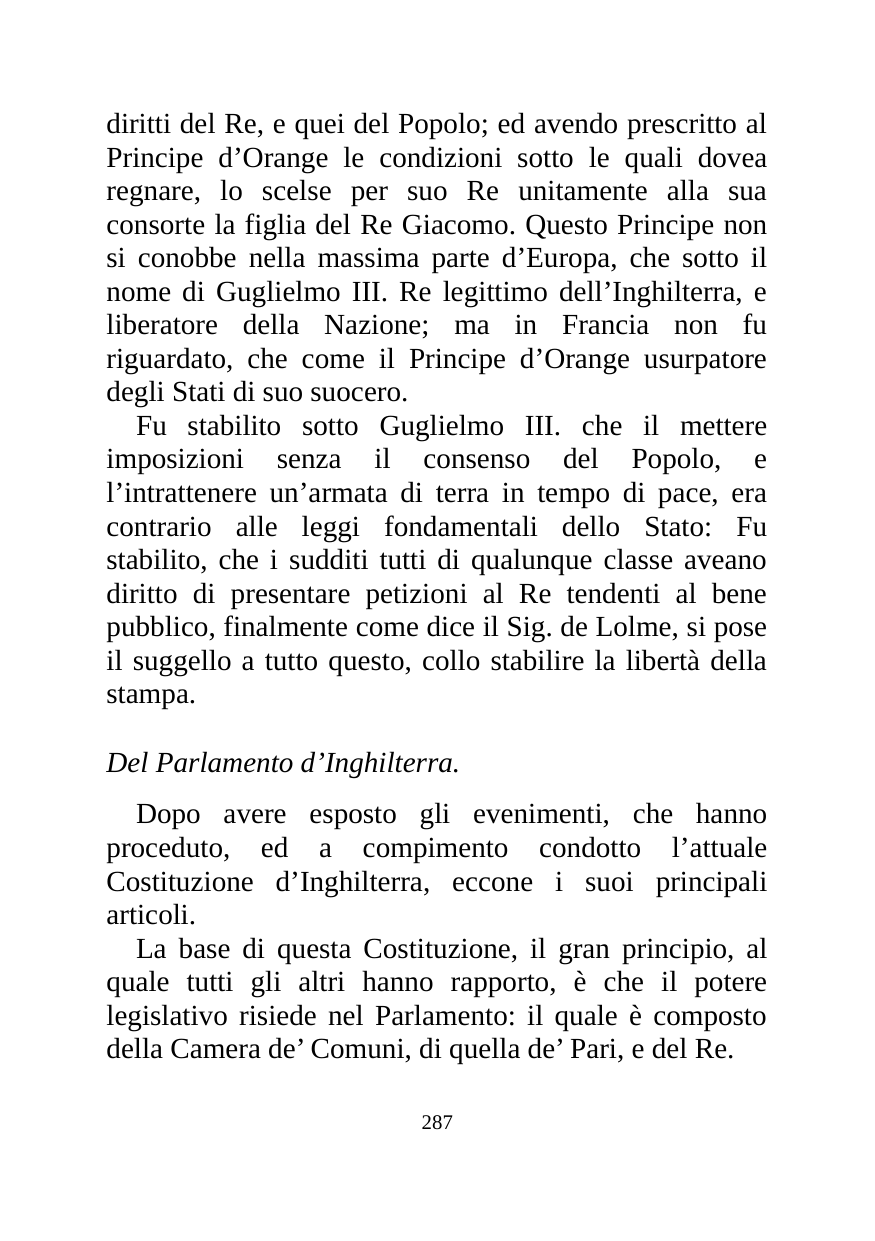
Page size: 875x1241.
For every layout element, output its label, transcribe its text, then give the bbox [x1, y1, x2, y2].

text La base di questa Costituzione, il gran principio, al quale tutti gli altri hanno rapporto, è che il potere legislativo risiede nel Parlamento: il quale è composto della Camera de’ Comuni, di quella de’ Pari, e del Re. [106, 931, 768, 1065]
text Fu stabilito sotto Guglielmo III. che il mettere imposizioni senza il consenso del Popolo, e l’intrattenere un’armata di terra in tempo di pace, era contrario alle leggi fondamentali dello Stato: Fu stabilito, che i sudditi tutti di qualunque classe aveano diritto di presentare petizioni al Re tendenti al bene pubblico, finalmente come dice il Sig. de Lolme, si pose il suggello a tutto questo, collo stabilire la libertà della stampa. [106, 408, 768, 710]
text diritti del Re, e quei del Popolo; ed avendo prescritto al Principe d’Orange le condizioni sotto le quali dovea regnare, lo scelse per suo Re unitamente alla sua consorte la figlia del Re Giacomo. Questo Principe non si conobbe nella massima parte d’Europa, che sotto il nome di Guglielmo III. Re legittimo dell’Inghilterra, e liberatore della Nazione; ma in Francia non fu riguardato, che come il Principe d’Orange usurpatore degli Stati di suo suocero. [106, 106, 768, 408]
text Dopo avere esposto gli evenimenti, che hanno proceduto, ed a compimento condotto l’attuale Costituzione d’Inghilterra, eccone i suoi principali articoli. [106, 797, 768, 931]
subtitle Del Parlamento d’Inghilterra. [106, 745, 768, 779]
